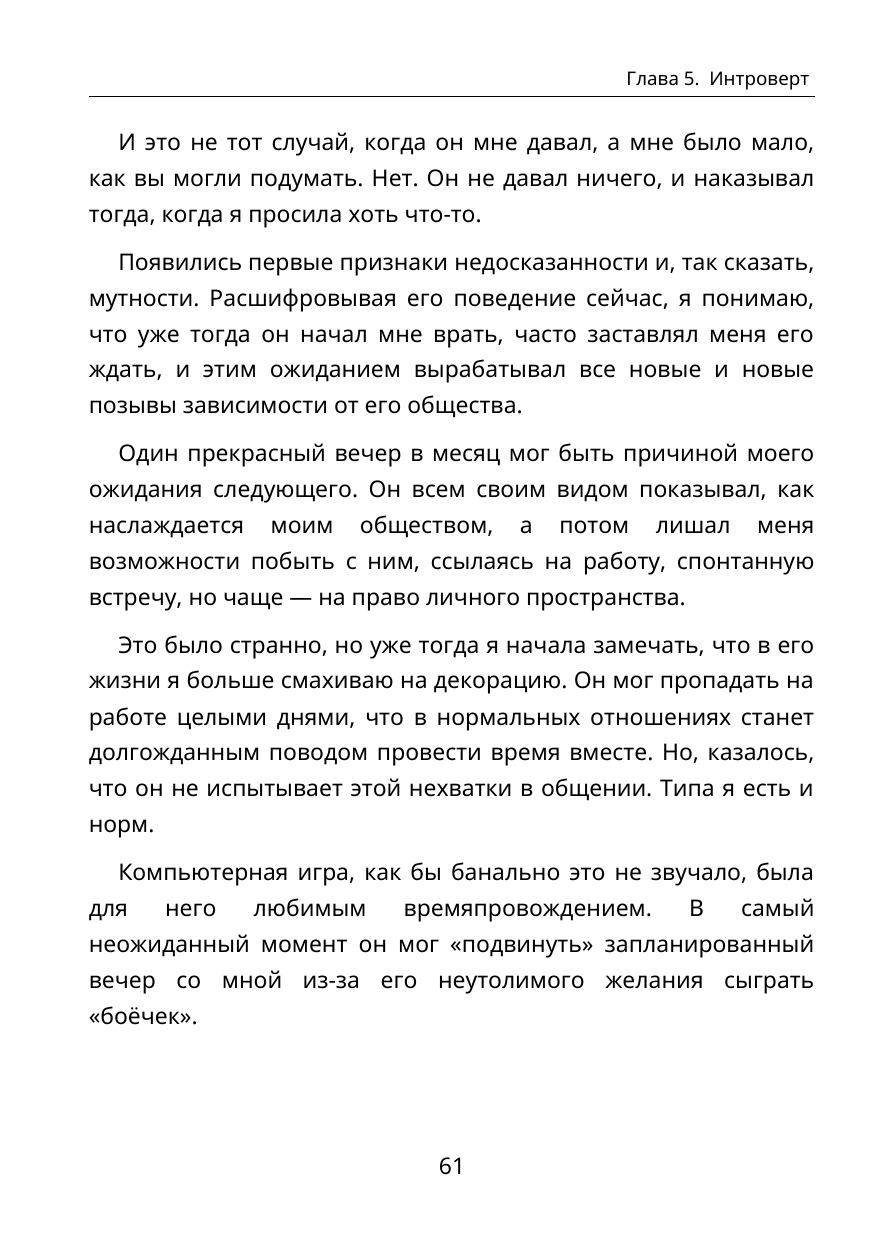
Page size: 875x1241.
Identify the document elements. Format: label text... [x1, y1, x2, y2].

text И это не тот случай, когда он мне давал, а мне было мало, как вы могли подумать. Нет. Он не давал ничего, и наказывал тогда, когда я просила хоть что-то. [88, 126, 815, 229]
text Появились первые признаки недосказанности и, так сказать, мутности. Расшифровывая его поведение сейчас, я понимаю, что уже тогда он начал мне врать, часто заставлял меня его ждать, и этим ожиданием вырабатывал все новые и новые позывы зависимости от его общества. [88, 246, 815, 421]
text Компьютерная игра, как бы банально это не звучало, была для него любимым времяпровождением. В самый неожиданный момент он мог «подвинуть» запланированный вечер со мной из-за его неутолимого желания сыграть «боёчек». [88, 856, 815, 1031]
text Один прекрасный вечер в месяц мог быть причиной моего ожидания следующего. Он всем своим видом показывал, как наслаждается моим обществом, а потом лишал меня возможности побыть с ним, ссылаясь на работу, спонтанную встречу, но чаще — на право личного пространства. [88, 437, 815, 612]
text Это было странно, но уже тогда я начала замечать, что в его жизни я больше смахиваю на декорацию. Он мог пропадать на работе целыми днями, что в нормальных отношениях станет долгожданным поводом провести время вместе. Но, казалось, что он не испытывает этой нехватки в общении. Типа я есть и норм. [88, 628, 815, 839]
